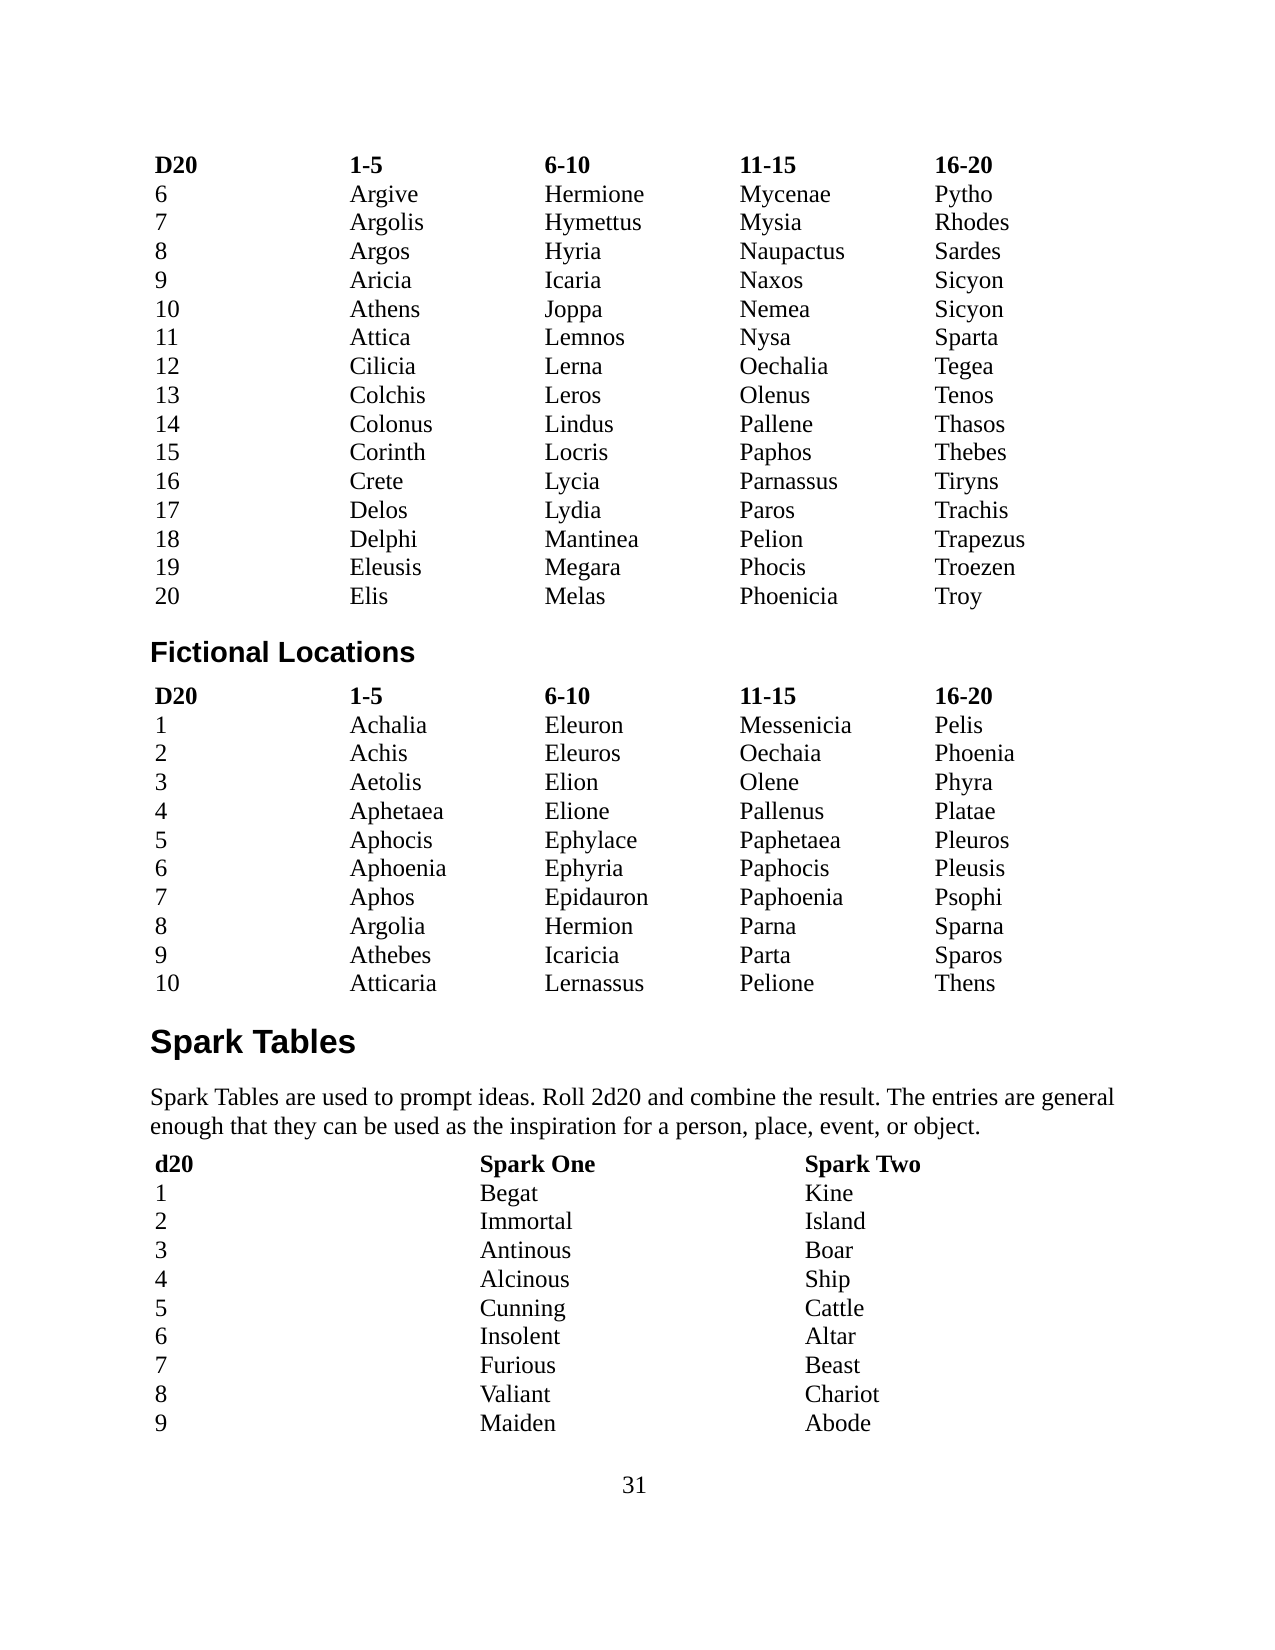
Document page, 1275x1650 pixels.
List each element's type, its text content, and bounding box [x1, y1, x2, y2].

table_cell 20 [150, 581, 345, 610]
table_cell Parna [735, 911, 930, 940]
table_cell Pelion [735, 524, 930, 552]
table_header Spark Two [800, 1149, 1125, 1178]
table_cell 12 [150, 351, 345, 380]
table_cell 11 [150, 323, 345, 351]
table_cell 1 [150, 1178, 475, 1206]
table_cell Paphetaea [735, 825, 930, 853]
table_cell Colchis [345, 380, 540, 409]
table_cell Achalia [345, 710, 540, 738]
table_cell 7 [150, 208, 345, 236]
table_cell Parnassus [735, 466, 930, 495]
table_cell Kine [800, 1178, 1125, 1206]
table_cell Mycenae [735, 179, 930, 207]
table_cell Paphos [735, 438, 930, 466]
table_header 11-15 [735, 681, 930, 710]
table_cell Troy [930, 581, 1125, 610]
table_cell Icaria [540, 265, 735, 294]
table_cell Argolis [345, 208, 540, 236]
table_header 16-20 [930, 681, 1125, 710]
table_cell Messenicia [735, 710, 930, 738]
table_cell Hermione [540, 179, 735, 207]
table_cell 8 [150, 1379, 475, 1408]
table_cell Megara [540, 553, 735, 581]
table_cell Paphocis [735, 854, 930, 882]
table_header d20 [150, 1149, 475, 1178]
table_cell Pleusis [930, 854, 1125, 882]
subtitle Fictional Locations [150, 635, 1125, 668]
table_cell Thens [930, 969, 1125, 997]
table_cell 6 [150, 854, 345, 882]
table_cell Argive [345, 179, 540, 207]
table_cell Lindus [540, 409, 735, 437]
table_cell Eleuron [540, 710, 735, 738]
table_cell Phyra [930, 767, 1125, 796]
table_cell Paros [735, 495, 930, 524]
table_cell Attica [345, 323, 540, 351]
table_cell Athebes [345, 940, 540, 968]
table_cell Valiant [475, 1379, 800, 1408]
table_cell Pelione [735, 969, 930, 997]
table_cell Immortal [475, 1206, 800, 1235]
text Spark Tables are used to prompt ideas. Roll 2d20 and combine the result. The entries are general enough that they can be used as the inspiration for a person, place, event, or object. [150, 1082, 1125, 1140]
table_cell Trapezus [930, 524, 1125, 552]
table_cell 17 [150, 495, 345, 524]
table_cell 4 [150, 796, 345, 825]
table_cell Pelis [930, 710, 1125, 738]
table_cell Epidauron [540, 882, 735, 911]
table_cell Pallenus [735, 796, 930, 825]
table_cell 4 [150, 1264, 475, 1293]
table_cell Colonus [345, 409, 540, 437]
table_cell 16 [150, 466, 345, 495]
table_cell 5 [150, 825, 345, 853]
table_cell Pallene [735, 409, 930, 437]
table_cell Boar [800, 1235, 1125, 1264]
table_cell 3 [150, 1235, 475, 1264]
table_cell Sparta [930, 323, 1125, 351]
table_cell Aphos [345, 882, 540, 911]
table_cell Rhodes [930, 208, 1125, 236]
table_cell 3 [150, 767, 345, 796]
table_cell Paphoenia [735, 882, 930, 911]
table_header 16-20 [930, 150, 1125, 179]
table_cell Lerna [540, 351, 735, 380]
table_cell 9 [150, 265, 345, 294]
table_cell Chariot [800, 1379, 1125, 1408]
table_cell Ephyria [540, 854, 735, 882]
table_cell Oechaia [735, 739, 930, 767]
table_header 1-5 [345, 150, 540, 179]
table_cell Eleuros [540, 739, 735, 767]
table_cell Delphi [345, 524, 540, 552]
table_cell Eleusis [345, 553, 540, 581]
table_cell Thasos [930, 409, 1125, 437]
table_cell Antinous [475, 1235, 800, 1264]
table_cell Insolent [475, 1321, 800, 1350]
table_cell Atticaria [345, 969, 540, 997]
table_cell Joppa [540, 294, 735, 322]
table_cell 9 [150, 940, 345, 968]
table_cell Ephylace [540, 825, 735, 853]
table_header Spark One [475, 1149, 800, 1178]
table_cell 5 [150, 1293, 475, 1321]
table_cell Lernassus [540, 969, 735, 997]
table_cell Mysia [735, 208, 930, 236]
table_cell Trachis [930, 495, 1125, 524]
table_cell Oechalia [735, 351, 930, 380]
table_cell Altar [800, 1321, 1125, 1350]
table_cell 10 [150, 969, 345, 997]
table_cell 2 [150, 739, 345, 767]
table_cell 10 [150, 294, 345, 322]
table_cell Leros [540, 380, 735, 409]
table_cell Tenos [930, 380, 1125, 409]
table_cell Hyria [540, 236, 735, 265]
table_cell 6 [150, 1321, 475, 1350]
table_cell 6 [150, 179, 345, 207]
table_cell Ship [800, 1264, 1125, 1293]
table_cell Cunning [475, 1293, 800, 1321]
table_cell 15 [150, 438, 345, 466]
table_cell Aricia [345, 265, 540, 294]
table_cell Locris [540, 438, 735, 466]
table_cell Furious [475, 1350, 800, 1379]
table_cell Sparos [930, 940, 1125, 968]
table_cell Mantinea [540, 524, 735, 552]
table_cell Aphoenia [345, 854, 540, 882]
table_cell Hymettus [540, 208, 735, 236]
table_cell Troezen [930, 553, 1125, 581]
table_cell Abode [800, 1408, 1125, 1436]
table_cell Psophi [930, 882, 1125, 911]
table_cell Sicyon [930, 265, 1125, 294]
table_cell Phoenia [930, 739, 1125, 767]
table_header 6-10 [540, 681, 735, 710]
table_cell Alcinous [475, 1264, 800, 1293]
table_cell Aphocis [345, 825, 540, 853]
table_cell 9 [150, 1408, 475, 1436]
table_cell Pytho [930, 179, 1125, 207]
table_header 1-5 [345, 681, 540, 710]
table_cell Thebes [930, 438, 1125, 466]
table_cell Sardes [930, 236, 1125, 265]
table_cell Tiryns [930, 466, 1125, 495]
table_cell Olene [735, 767, 930, 796]
table_cell 13 [150, 380, 345, 409]
table_header D20 [150, 150, 345, 179]
table_cell Sparna [930, 911, 1125, 940]
table_cell Elion [540, 767, 735, 796]
table_cell Naupactus [735, 236, 930, 265]
table_cell Achis [345, 739, 540, 767]
table_cell Cattle [800, 1293, 1125, 1321]
table_cell 8 [150, 236, 345, 265]
table_cell 2 [150, 1206, 475, 1235]
table_cell Nemea [735, 294, 930, 322]
table_cell 14 [150, 409, 345, 437]
table_cell Lemnos [540, 323, 735, 351]
table_cell Icaricia [540, 940, 735, 968]
table_header 11-15 [735, 150, 930, 179]
table_cell Tegea [930, 351, 1125, 380]
table_cell Lycia [540, 466, 735, 495]
table_cell Athens [345, 294, 540, 322]
table_cell Platae [930, 796, 1125, 825]
table_cell Naxos [735, 265, 930, 294]
table_cell 7 [150, 882, 345, 911]
table_cell Olenus [735, 380, 930, 409]
table_cell Argolia [345, 911, 540, 940]
table_cell Delos [345, 495, 540, 524]
table_cell Corinth [345, 438, 540, 466]
table_cell Pleuros [930, 825, 1125, 853]
table_cell 7 [150, 1350, 475, 1379]
table_cell Maiden [475, 1408, 800, 1436]
table_cell Crete [345, 466, 540, 495]
subtitle Spark Tables [150, 1022, 1125, 1061]
table_cell Aetolis [345, 767, 540, 796]
table_cell Lydia [540, 495, 735, 524]
table_cell Melas [540, 581, 735, 610]
table_header 6-10 [540, 150, 735, 179]
table_cell Sicyon [930, 294, 1125, 322]
table_cell Hermion [540, 911, 735, 940]
table_cell Argos [345, 236, 540, 265]
table_cell Elione [540, 796, 735, 825]
table_cell 1 [150, 710, 345, 738]
table_cell Elis [345, 581, 540, 610]
table_cell Beast [800, 1350, 1125, 1379]
table_header D20 [150, 681, 345, 710]
table_cell Nysa [735, 323, 930, 351]
table_cell Cilicia [345, 351, 540, 380]
table_cell 8 [150, 911, 345, 940]
table_cell 19 [150, 553, 345, 581]
table_cell 18 [150, 524, 345, 552]
table_cell Phoenicia [735, 581, 930, 610]
table_cell Parta [735, 940, 930, 968]
table_cell Begat [475, 1178, 800, 1206]
table_cell Island [800, 1206, 1125, 1235]
table_cell Aphetaea [345, 796, 540, 825]
table_cell Phocis [735, 553, 930, 581]
